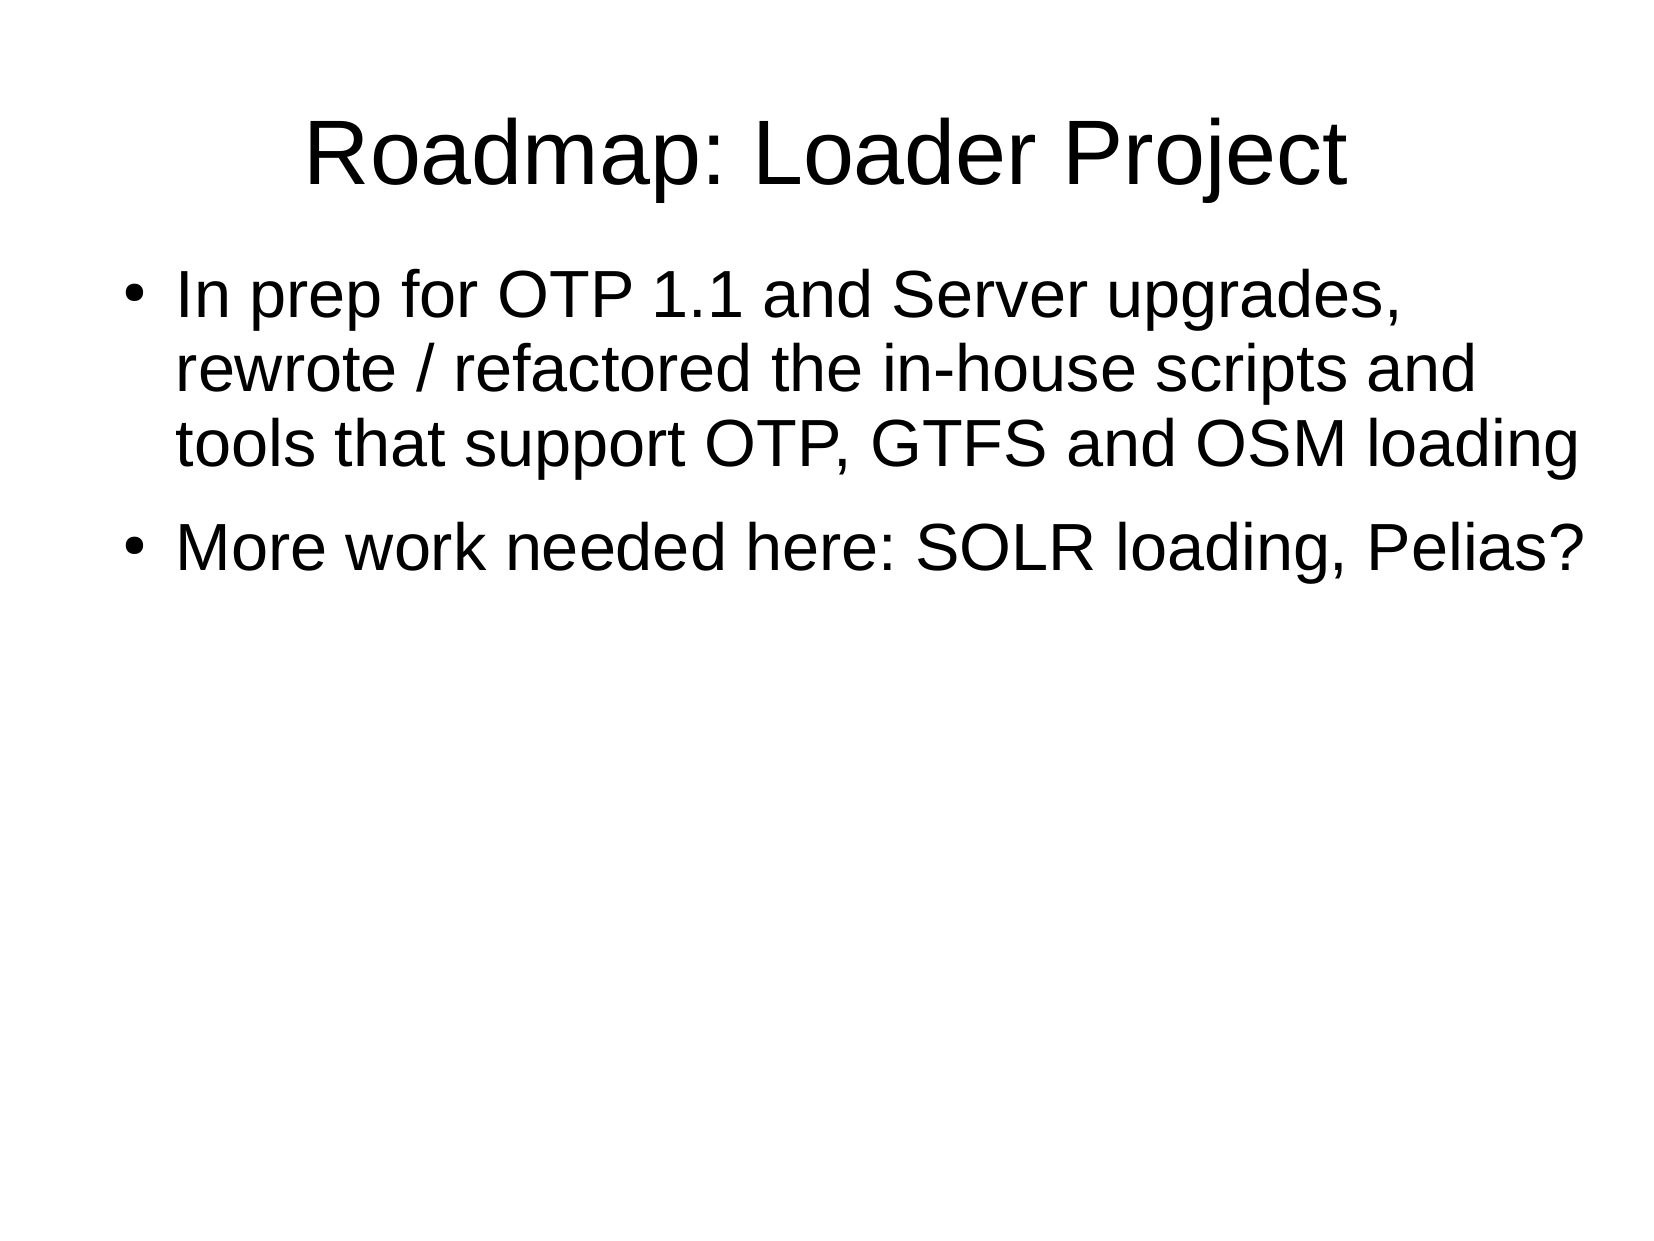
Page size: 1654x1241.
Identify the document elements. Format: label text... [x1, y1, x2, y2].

list In prep for OTP 1.1 and Server upgrades, rewrote / refactored the in-house scripts and tools that support OTP, GTFS and OSM loading More work needed here: SOLR loading, Pelias? [105, 256, 1636, 1216]
title Roadmap: Loader Project [82, 49, 1571, 257]
